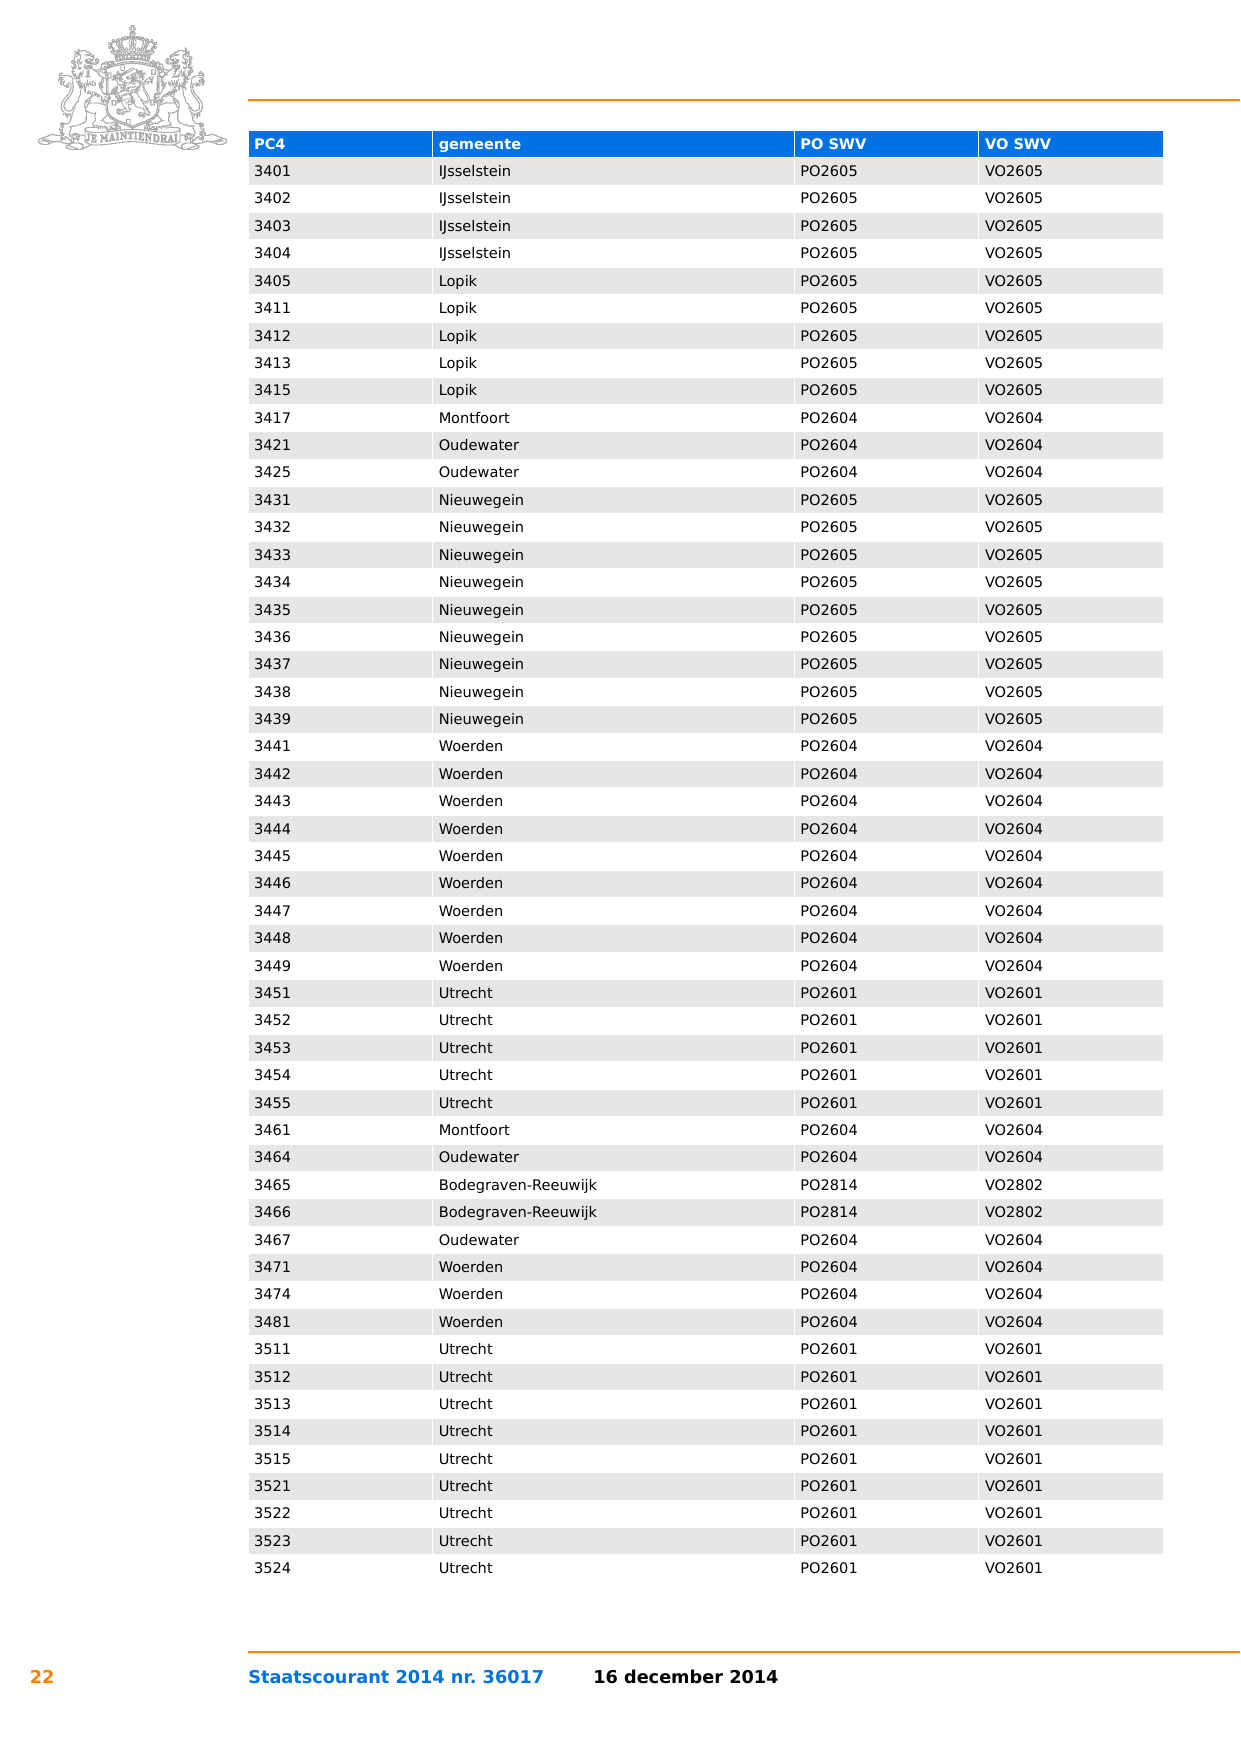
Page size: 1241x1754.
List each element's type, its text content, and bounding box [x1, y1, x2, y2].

table_cell VO2601 [979, 1528, 1163, 1554]
table_cell VO2601 [979, 1556, 1163, 1582]
table_cell Utrecht [433, 1063, 794, 1089]
table_cell VO2604 [979, 460, 1163, 486]
table_cell VO2601 [979, 1364, 1163, 1390]
table_cell VO2604 [979, 871, 1163, 897]
table_cell PO2601 [795, 1473, 978, 1500]
table_cell 3522 [249, 1501, 432, 1527]
table_cell 3433 [249, 542, 432, 568]
table_cell PO2605 [795, 515, 978, 541]
table_cell Lopik [433, 323, 794, 349]
table_cell 3471 [249, 1254, 432, 1281]
table_cell VO2604 [979, 1282, 1163, 1308]
table_cell 3402 [249, 186, 432, 212]
table_cell VO2601 [979, 1391, 1163, 1417]
table_cell PO2604 [795, 898, 978, 924]
table_cell 3442 [249, 761, 432, 787]
table_cell PO2604 [795, 734, 978, 760]
table_cell 3438 [249, 679, 432, 705]
table_cell 3432 [249, 515, 432, 541]
table_cell Bodegraven-Reeuwijk [433, 1199, 794, 1226]
table_cell VO2802 [979, 1172, 1163, 1198]
table_cell PO2605 [795, 350, 978, 376]
table_cell 3404 [249, 241, 432, 267]
table_cell Woerden [433, 843, 794, 869]
table_cell Nieuwegein [433, 679, 794, 705]
table_cell PO2601 [795, 1501, 978, 1527]
table_cell VO2601 [979, 1473, 1163, 1500]
table_cell VO2601 [979, 1501, 1163, 1527]
table_cell Oudewater [433, 432, 794, 459]
table_cell VO2604 [979, 1117, 1163, 1143]
table_cell VO2605 [979, 706, 1163, 733]
table_cell 3417 [249, 405, 432, 431]
table_cell PO2604 [795, 405, 978, 431]
table_cell PO2814 [795, 1172, 978, 1198]
table_cell 3439 [249, 706, 432, 733]
table_cell Nieuwegein [433, 487, 794, 513]
table_cell 3453 [249, 1035, 432, 1061]
table_cell VO2604 [979, 1309, 1163, 1335]
table_cell VO2601 [979, 980, 1163, 1007]
table_cell PO2604 [795, 871, 978, 897]
table_cell PO2604 [795, 816, 978, 842]
table_cell PO2605 [795, 569, 978, 596]
table_cell Utrecht [433, 1364, 794, 1390]
table_cell 3523 [249, 1528, 432, 1554]
table_cell Woerden [433, 953, 794, 979]
table_cell PO2605 [795, 706, 978, 733]
table_cell Woerden [433, 761, 794, 787]
table_cell VO2604 [979, 816, 1163, 842]
table_cell VO2604 [979, 925, 1163, 952]
table_cell Montfoort [433, 1117, 794, 1143]
table_cell Woerden [433, 898, 794, 924]
table_cell 3448 [249, 925, 432, 952]
table_cell PO2601 [795, 980, 978, 1007]
table_cell 3512 [249, 1364, 432, 1390]
table_cell VO2601 [979, 1419, 1163, 1445]
table_cell VO2601 [979, 1446, 1163, 1472]
table_cell VO2604 [979, 432, 1163, 459]
table_cell PO2604 [795, 1254, 978, 1281]
table_cell IJsselstein [433, 158, 794, 185]
table_cell 3425 [249, 460, 432, 486]
table_cell 3452 [249, 1008, 432, 1034]
table_cell PO2601 [795, 1364, 978, 1390]
table_cell Woerden [433, 1254, 794, 1281]
table_header PC4 [249, 131, 432, 157]
table_cell 3431 [249, 487, 432, 513]
table_cell PO2604 [795, 761, 978, 787]
table_cell Oudewater [433, 460, 794, 486]
table_cell 3454 [249, 1063, 432, 1089]
table_cell Lopik [433, 295, 794, 322]
table_cell Woerden [433, 925, 794, 952]
table_cell PO2605 [795, 597, 978, 623]
table_cell PO2605 [795, 213, 978, 239]
table_cell Nieuwegein [433, 542, 794, 568]
table_cell PO2605 [795, 241, 978, 267]
table_cell VO2605 [979, 651, 1163, 678]
table_cell 3524 [249, 1556, 432, 1582]
table_cell 3447 [249, 898, 432, 924]
table_cell 3455 [249, 1090, 432, 1116]
table_cell PO2605 [795, 378, 978, 404]
table_cell PO2605 [795, 624, 978, 650]
table_cell 3444 [249, 816, 432, 842]
table_cell VO2605 [979, 378, 1163, 404]
table_cell 3513 [249, 1391, 432, 1417]
table_cell PO2605 [795, 651, 978, 678]
table_cell 3441 [249, 734, 432, 760]
table_cell PO2601 [795, 1528, 978, 1554]
table_cell Oudewater [433, 1145, 794, 1171]
table_cell Oudewater [433, 1227, 794, 1253]
table_cell PO2601 [795, 1556, 978, 1582]
table_cell Woerden [433, 871, 794, 897]
table_cell 3411 [249, 295, 432, 322]
table_cell Nieuwegein [433, 706, 794, 733]
table_cell 3449 [249, 953, 432, 979]
table_cell PO2605 [795, 268, 978, 294]
table_cell Utrecht [433, 1008, 794, 1034]
table_cell 3521 [249, 1473, 432, 1500]
table_cell 3403 [249, 213, 432, 239]
table_cell 3435 [249, 597, 432, 623]
table_cell VO2604 [979, 843, 1163, 869]
table_cell PO2604 [795, 789, 978, 815]
table_cell Utrecht [433, 1501, 794, 1527]
table_cell PO2605 [795, 158, 978, 185]
table_header gemeente [433, 131, 794, 157]
table_cell 3436 [249, 624, 432, 650]
table_cell VO2605 [979, 158, 1163, 185]
table_cell Nieuwegein [433, 651, 794, 678]
table_cell Nieuwegein [433, 597, 794, 623]
table_cell VO2605 [979, 679, 1163, 705]
table_cell Woerden [433, 789, 794, 815]
table_cell 3415 [249, 378, 432, 404]
table_cell Utrecht [433, 1035, 794, 1061]
table_cell PO2605 [795, 679, 978, 705]
table_cell VO2605 [979, 542, 1163, 568]
table_cell PO2601 [795, 1391, 978, 1417]
table_cell PO2605 [795, 487, 978, 513]
table_cell IJsselstein [433, 213, 794, 239]
table_cell 3405 [249, 268, 432, 294]
table_cell 3446 [249, 871, 432, 897]
table_cell 3412 [249, 323, 432, 349]
table_cell 3413 [249, 350, 432, 376]
table_cell VO2605 [979, 213, 1163, 239]
table_cell 3511 [249, 1336, 432, 1363]
table_cell Woerden [433, 734, 794, 760]
table_cell PO2604 [795, 1145, 978, 1171]
table_cell VO2605 [979, 241, 1163, 267]
table_cell VO2605 [979, 569, 1163, 596]
table_cell VO2604 [979, 734, 1163, 760]
table_cell Utrecht [433, 1419, 794, 1445]
table_cell 3421 [249, 432, 432, 459]
table_cell PO2604 [795, 1309, 978, 1335]
table_cell IJsselstein [433, 186, 794, 212]
table_cell 3474 [249, 1282, 432, 1308]
table_cell PO2814 [795, 1199, 978, 1226]
table_cell 3514 [249, 1419, 432, 1445]
table_cell VO2605 [979, 186, 1163, 212]
table_cell Utrecht [433, 1473, 794, 1500]
table_cell Lopik [433, 378, 794, 404]
table_cell 3437 [249, 651, 432, 678]
table_cell PO2605 [795, 295, 978, 322]
table_cell PO2604 [795, 432, 978, 459]
table_cell VO2802 [979, 1199, 1163, 1226]
table_cell VO2605 [979, 323, 1163, 349]
table_cell PO2601 [795, 1446, 978, 1472]
table_cell Utrecht [433, 1556, 794, 1582]
table_cell 3451 [249, 980, 432, 1007]
table_cell 3466 [249, 1199, 432, 1226]
table_cell VO2601 [979, 1090, 1163, 1116]
table_cell PO2604 [795, 953, 978, 979]
table_cell 3464 [249, 1145, 432, 1171]
table_cell VO2601 [979, 1035, 1163, 1061]
table_cell Utrecht [433, 1391, 794, 1417]
table_cell VO2605 [979, 624, 1163, 650]
table_cell Utrecht [433, 1528, 794, 1554]
table_cell Woerden [433, 816, 794, 842]
table_cell PO2605 [795, 542, 978, 568]
table_cell VO2605 [979, 515, 1163, 541]
table_cell Utrecht [433, 980, 794, 1007]
table_cell Montfoort [433, 405, 794, 431]
table_cell VO2601 [979, 1063, 1163, 1089]
table_cell 3481 [249, 1309, 432, 1335]
table_cell Utrecht [433, 1446, 794, 1472]
table_cell VO2604 [979, 1254, 1163, 1281]
table_cell PO2601 [795, 1336, 978, 1363]
table_cell PO2604 [795, 1282, 978, 1308]
table_cell Bodegraven-Reeuwijk [433, 1172, 794, 1198]
table_cell Nieuwegein [433, 569, 794, 596]
table_cell VO2604 [979, 405, 1163, 431]
table_cell 3465 [249, 1172, 432, 1198]
table_cell VO2604 [979, 1227, 1163, 1253]
table_cell 3401 [249, 158, 432, 185]
picture [38, 25, 227, 150]
table_cell PO2601 [795, 1008, 978, 1034]
table_cell 3443 [249, 789, 432, 815]
table_cell VO2605 [979, 295, 1163, 322]
table_cell 3461 [249, 1117, 432, 1143]
table_cell Utrecht [433, 1090, 794, 1116]
table_cell PO2601 [795, 1090, 978, 1116]
table_cell 3467 [249, 1227, 432, 1253]
table_cell IJsselstein [433, 241, 794, 267]
table_cell 3515 [249, 1446, 432, 1472]
table_cell VO2604 [979, 898, 1163, 924]
table_cell Lopik [433, 350, 794, 376]
table_cell PO2601 [795, 1035, 978, 1061]
table_cell VO2605 [979, 268, 1163, 294]
table_cell VO2605 [979, 350, 1163, 376]
table_cell PO2601 [795, 1063, 978, 1089]
table_cell PO2604 [795, 460, 978, 486]
table_cell VO2601 [979, 1336, 1163, 1363]
table_cell PO2604 [795, 925, 978, 952]
table_cell Nieuwegein [433, 624, 794, 650]
table_cell VO2604 [979, 953, 1163, 979]
table_header VO SWV [979, 131, 1163, 157]
table_cell PO2605 [795, 186, 978, 212]
table_cell PO2604 [795, 1117, 978, 1143]
table_cell VO2604 [979, 1145, 1163, 1171]
table_cell VO2604 [979, 789, 1163, 815]
table_cell Woerden [433, 1309, 794, 1335]
table_cell PO2605 [795, 323, 978, 349]
table_cell PO2601 [795, 1419, 978, 1445]
table_cell PO2604 [795, 843, 978, 869]
table_header PO SWV [795, 131, 978, 157]
table_cell Lopik [433, 268, 794, 294]
table_cell Nieuwegein [433, 515, 794, 541]
table_cell 3445 [249, 843, 432, 869]
table_cell VO2601 [979, 1008, 1163, 1034]
table_cell VO2605 [979, 597, 1163, 623]
table_cell Utrecht [433, 1336, 794, 1363]
table_cell PO2604 [795, 1227, 978, 1253]
table_cell 3434 [249, 569, 432, 596]
table_cell Woerden [433, 1282, 794, 1308]
table_cell VO2604 [979, 761, 1163, 787]
table_cell VO2605 [979, 487, 1163, 513]
